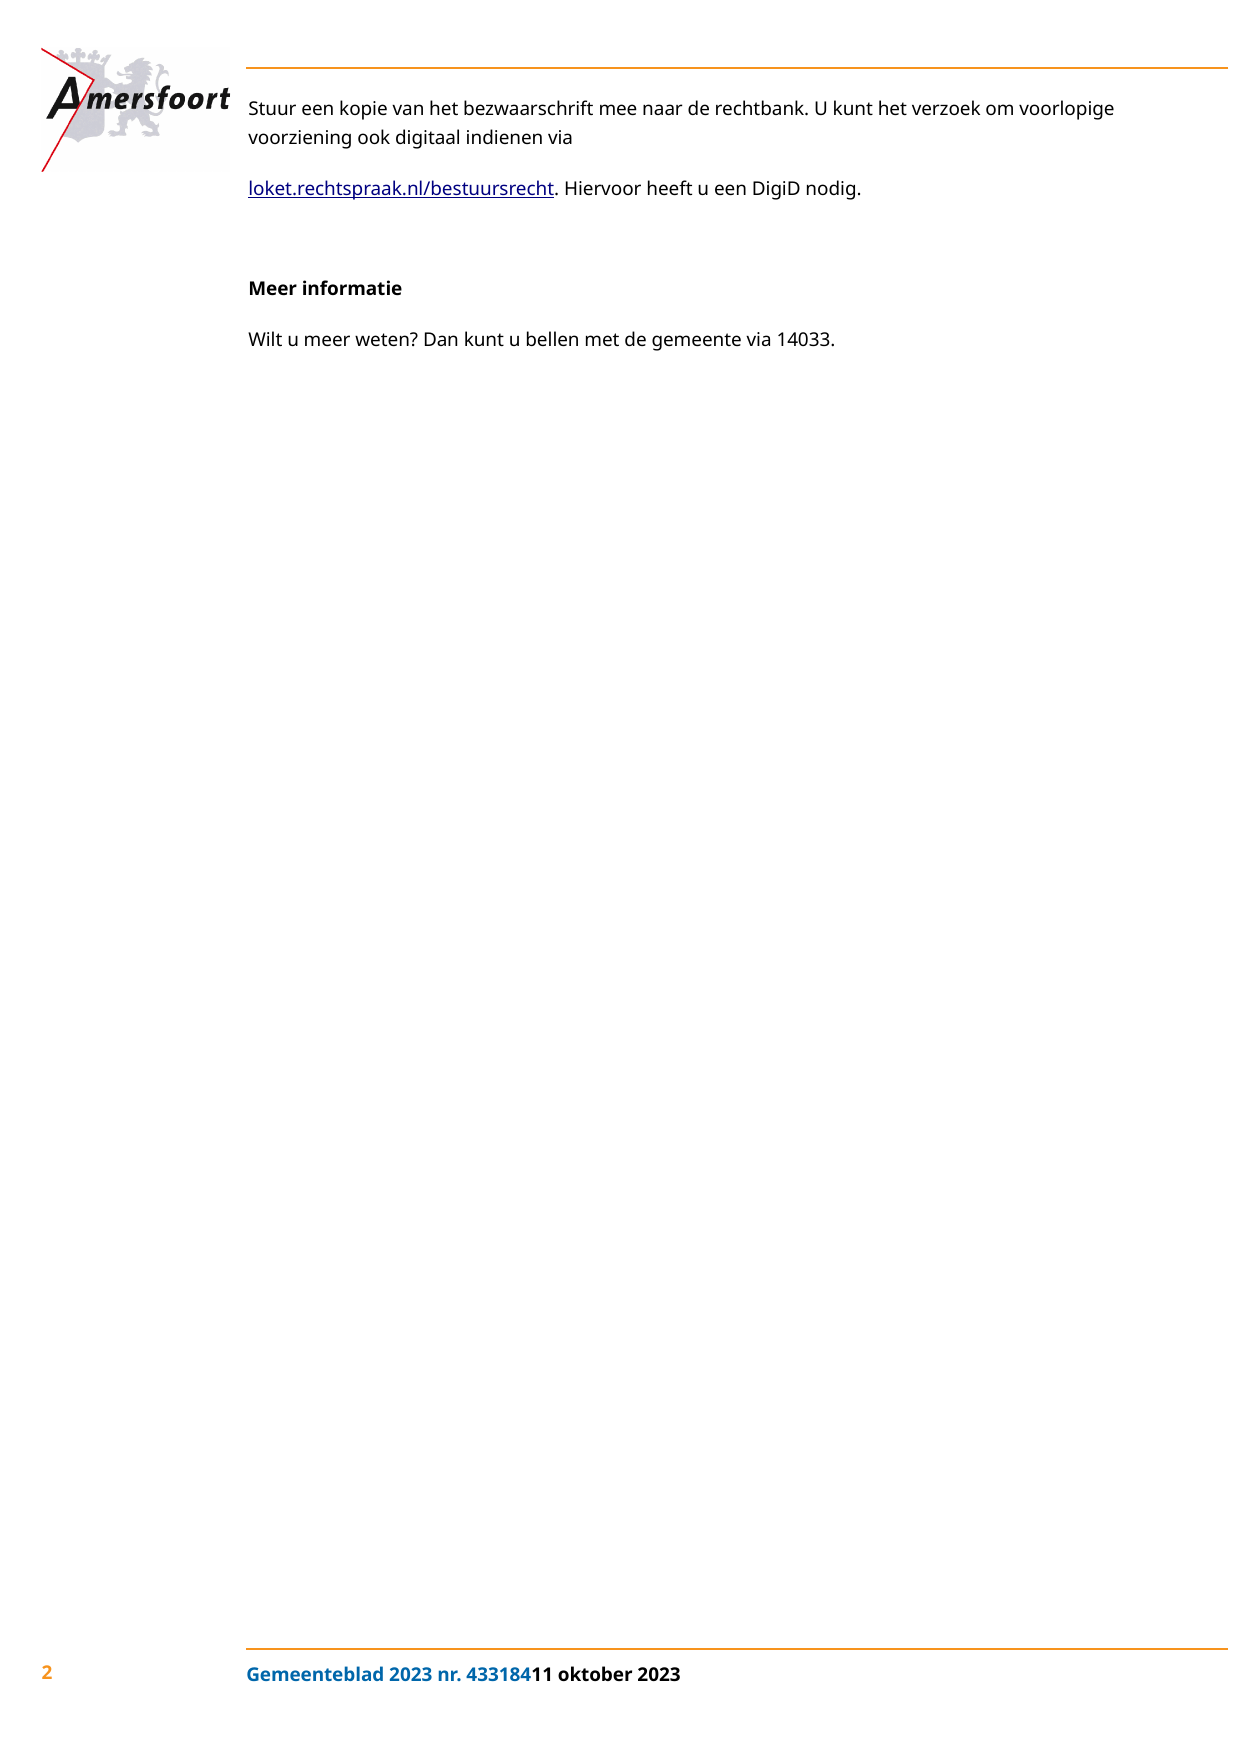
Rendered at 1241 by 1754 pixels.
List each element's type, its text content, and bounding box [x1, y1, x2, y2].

text Meer informatie [248, 276, 1152, 301]
text Wilt u meer weten? Dan kunt u bellen met de gemeente via 14033. [248, 326, 1152, 352]
text loket.rechtspraak.nl/bestuursrecht. Hiervoor heeft u een DigiD nodig. [248, 175, 1152, 201]
picture [41, 47, 231, 172]
text Stuur een kopie van het bezwaarschrift mee naar de rechtbank. U kunt het verzoek om voorlopige voorziening ook digitaal indienen via [248, 95, 1152, 150]
